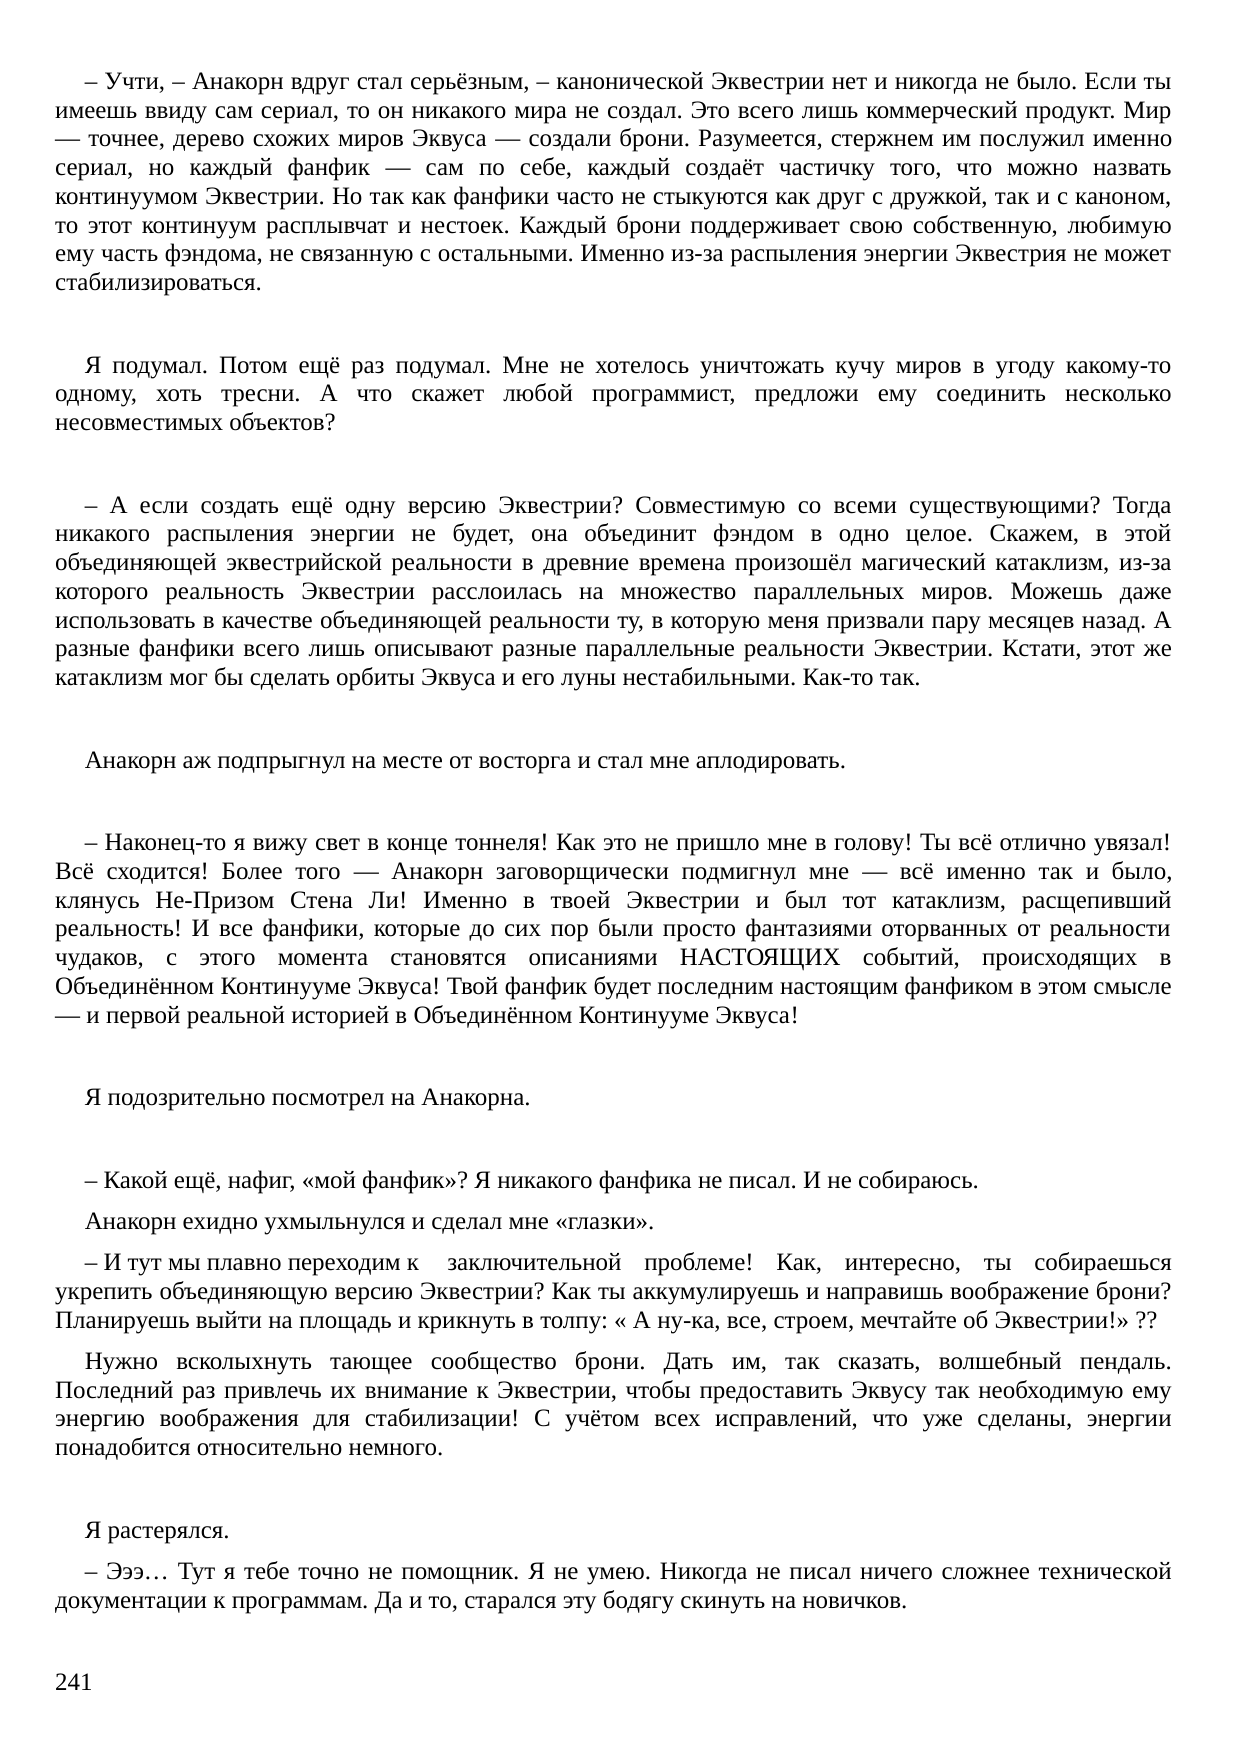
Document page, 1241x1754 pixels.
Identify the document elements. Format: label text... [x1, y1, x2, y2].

text Я растерялся. [55, 1515, 1173, 1543]
text Анакорн ехидно ухмыльнулся и сделал мне «глазки». [55, 1206, 1173, 1235]
text Я подумал. Потом ещё раз подумал. Мне не хотелось уничтожать кучу миров в угоду какому-то одному, хоть тресни. А что скажет любой программист, предложи ему соединить несколько несовместимых объектов? [55, 350, 1173, 436]
text – А если создать ещё одну версию Эквестрии? Совместимую со всеми существующими? Тогда никакого распыления энергии не будет, она объединит фэндом в одно целое. Скажем, в этой объединяющей эквестрийской реальности в древние времена произошёл магический катаклизм, из-за которого реальность Эквестрии расслоилась на множество параллельных миров. Можешь даже использовать в качестве объединяющей реальности ту, в которую меня призвали пару месяцев назад. А разные фанфики всего лишь описывают разные параллельные реальности Эквестрии. Кстати, этот же катаклизм мог бы сделать орбиты Эквуса и его луны нестабильными. Как-то так. [55, 490, 1173, 691]
text Анакорн аж подпрыгнул на месте от восторга и стал мне аплодировать. [55, 745, 1173, 773]
text – Наконец-то я вижу свет в конце тоннеля! Как это не пришло мне в голову! Ты всё отлично увязал! Всё сходится! Более того — Анакорн заговорщически подмигнул мне — всё именно так и было, клянусь Не-Призом Стена Ли! Именно в твоей Эквестрии и был тот катаклизм, расщепивший реальность! И все фанфики, которые до сих пор были просто фантазиями оторванных от реальности чудаков, с этого момента становятся описаниями НАСТОЯЩИХ событий, происходящих в Объединённом Континууме Эквуса! Твой фанфик будет последним настоящим фанфиком в этом смысле — и первой реальной историей в Объединённом Континууме Эквуса! [55, 827, 1173, 1028]
text – Учти, – Анакорн вдруг стал серьёзным, – канонической Эквестрии нет и никогда не было. Если ты имеешь ввиду сам сериал, то он никакого мира не создал. Это всего лишь коммерческий продукт. Мир — точнее, дерево схожих миров Эквуса — создали брони. Разумеется, стержнем им послужил именно сериал, но каждый фанфик — сам по себе, каждый создаёт частичку того, что можно назвать континуумом Эквестрии. Но так как фанфики часто не стыкуются как друг с дружкой, так и с каноном, то этот континуум расплывчат и нестоек. Каждый брони поддерживает свою собственную, любимую ему часть фэндома, не связанную с остальными. Именно из-за распыления энергии Эквестрия не может стабилизироваться. [55, 66, 1173, 296]
text – И тут мы плавно переходим к заключительной проблеме! Как, интересно, ты собираешься укрепить объединяющую версию Эквестрии? Как ты аккумулируешь и направишь воображение брони? Планируешь выйти на площадь и крикнуть в толпу: « А ну-ка, все, строем, мечтайте об Эквестрии!» ?? [55, 1247, 1173, 1333]
text – Какой ещё, нафиг, «мой фанфик»? Я никакого фанфика не писал. И не собираюсь. [55, 1165, 1173, 1193]
text Нужно всколыхнуть тающее сообщество брони. Дать им, так сказать, волшебный пендаль. Последний раз привлечь их внимание к Эквестрии, чтобы предоставить Эквусу так необходимую ему энергию воображения для стабилизации! С учётом всех исправлений, что уже сделаны, энергии понадобится относительно немного. [55, 1346, 1173, 1461]
text – Эээ… Тут я тебе точно не помощник. Я не умею. Никогда не писал ничего сложнее технической документации к программам. Да и то, старался эту бодягу скинуть на новичков. [55, 1556, 1173, 1613]
text Я подозрительно посмотрел на Анакорна. [55, 1082, 1173, 1111]
